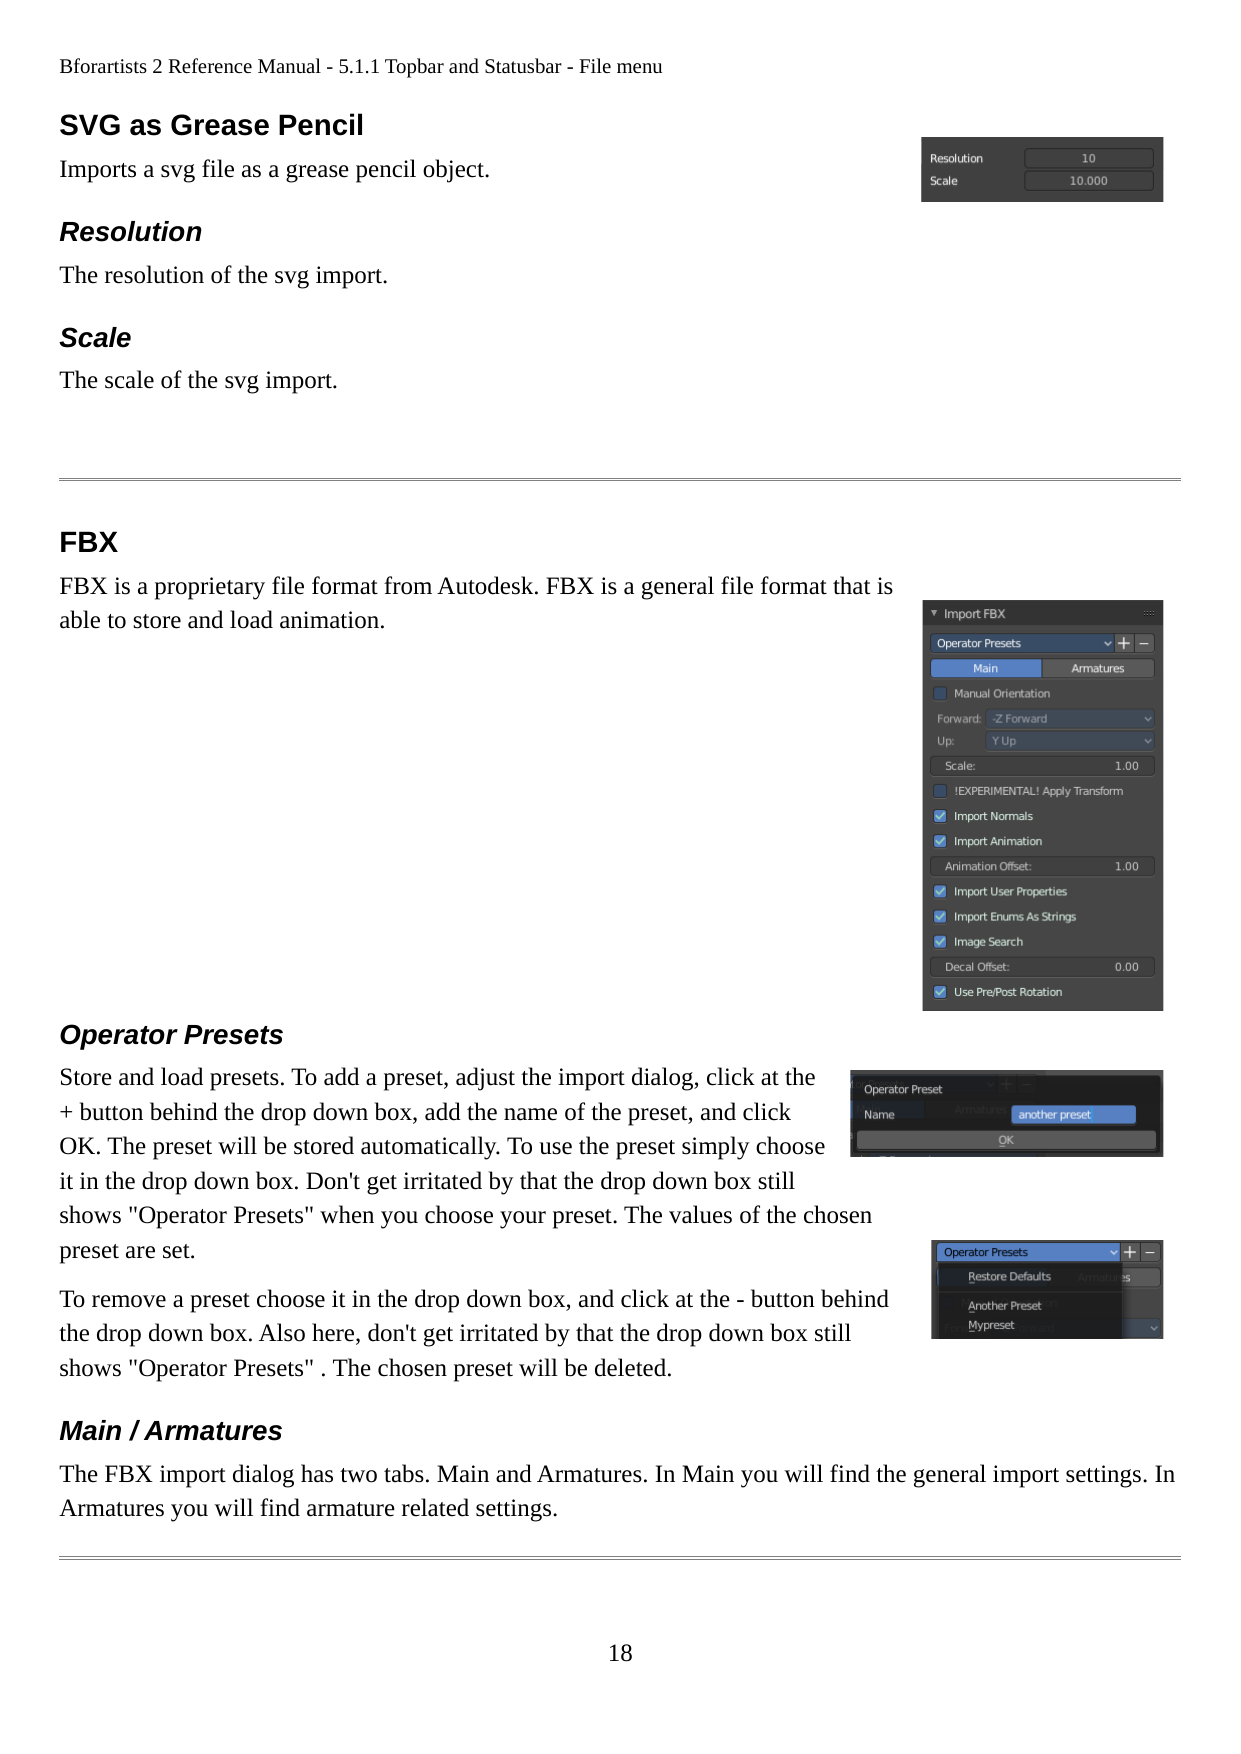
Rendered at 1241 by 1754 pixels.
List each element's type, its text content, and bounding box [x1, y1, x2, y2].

picture [850, 1070, 1164, 1157]
picture [931, 1240, 1164, 1339]
subtitle Scale [59, 321, 1181, 353]
subtitle Operator Presets [59, 1018, 1181, 1050]
subtitle FBX [59, 524, 1181, 558]
picture [921, 137, 1164, 202]
subtitle SVG as Grease Pencil [59, 107, 1181, 141]
text FBX is a proprietary file format from Autodesk. FBX is a general file format that is able to store and load animation. [59, 571, 1181, 634]
text The scale of the svg import. [59, 366, 1181, 394]
text The resolution of the svg import. [59, 260, 1181, 288]
text Store and load presets. To add a preset, adjust the import dialog, click at the + button behind the drop down box, add the name of the preset, and click OK. The preset will be stored automatically. To use the preset simply choose it in the drop down box. Don't get irritated by that the drop down box still shows "Operator Presets" when you choose your preset. The values of the chosen preset are set. [59, 1062, 1181, 1263]
text To remove a preset choose it in the drop down box, and click at the - button behind the drop down box. Also here, don't get irritated by that the drop down box still shows "Operator Presets" . The chosen preset will be deleted. [59, 1284, 1181, 1382]
picture [922, 600, 1164, 1011]
subtitle Resolution [59, 215, 1181, 247]
subtitle Main / Armatures [59, 1414, 1181, 1446]
text The FBX import dialog has two tabs. Main and Armatures. In Main you will find the general import settings. In Armatures you will find armature related settings. [59, 1459, 1181, 1522]
text Imports a svg file as a grease pencil object. [59, 154, 921, 182]
